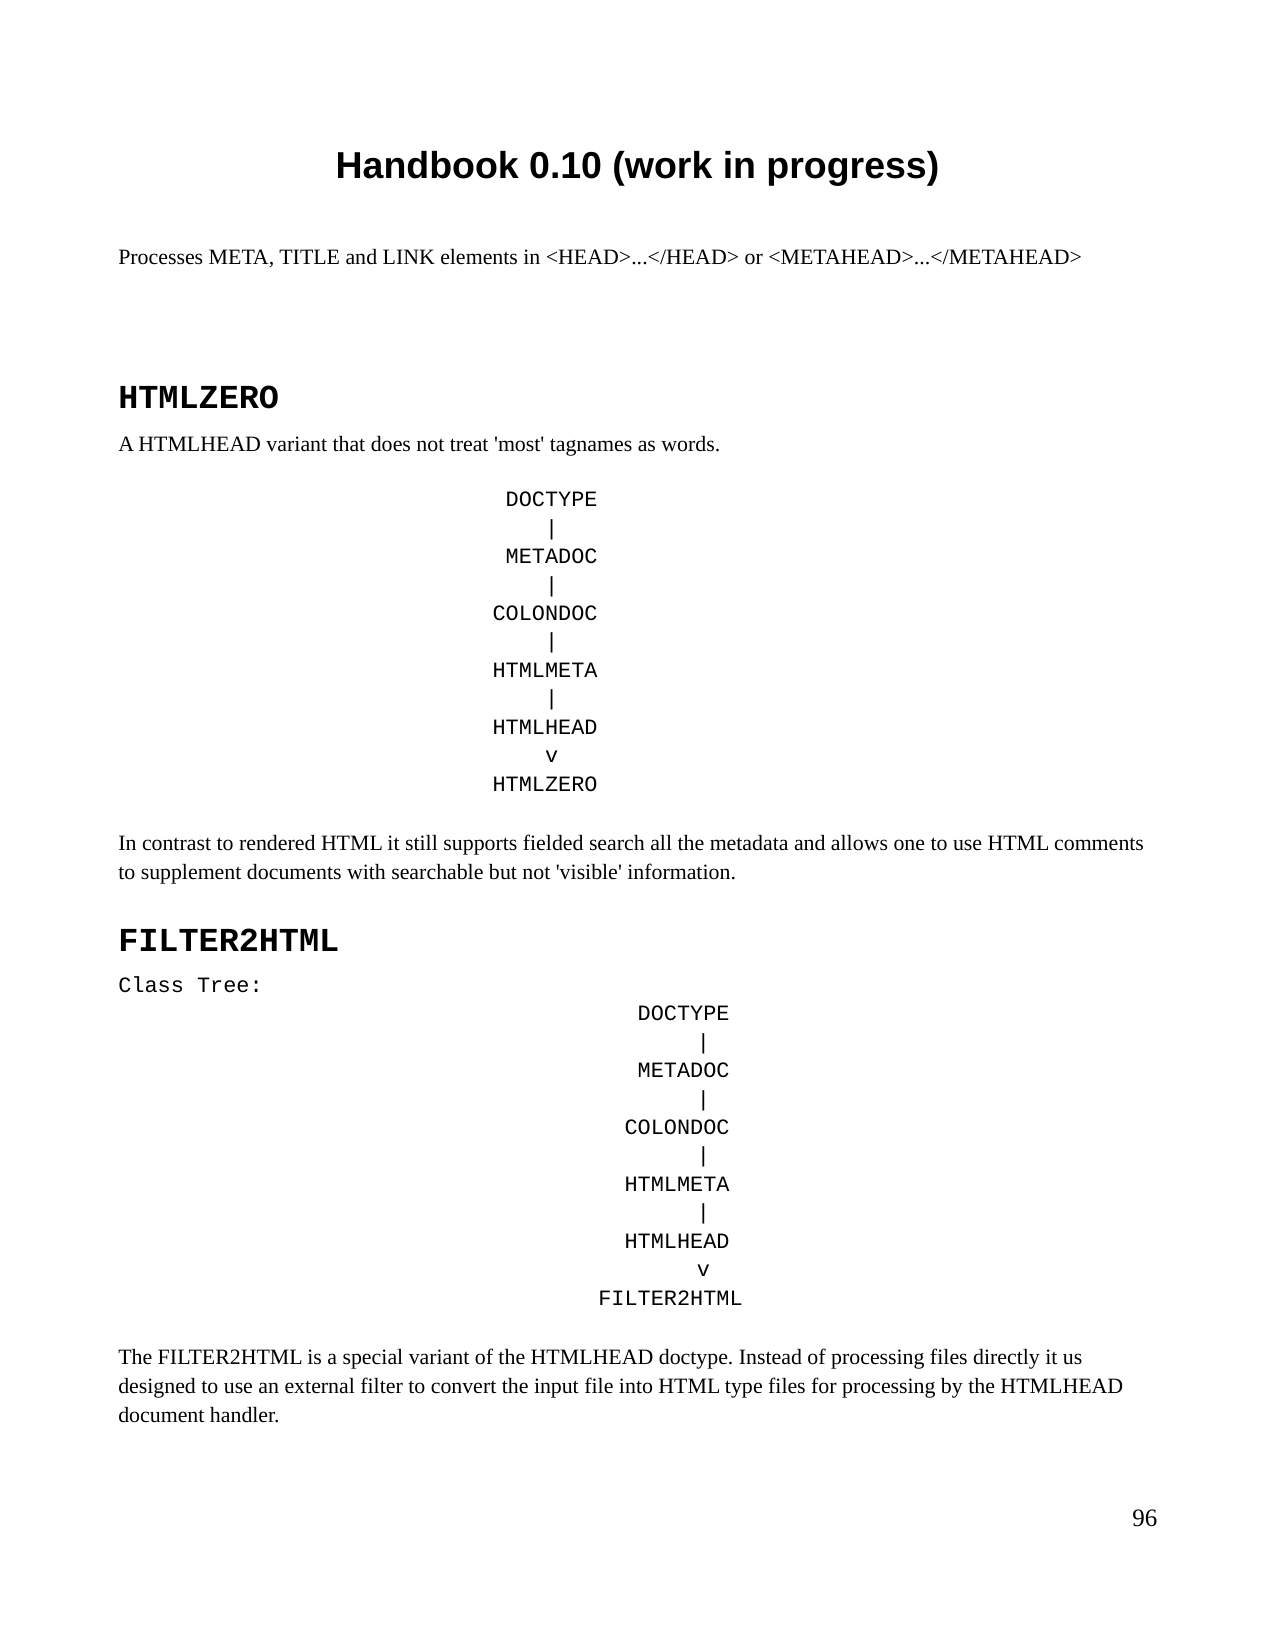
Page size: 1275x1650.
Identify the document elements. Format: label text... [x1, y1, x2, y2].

text FILTER2HTML [118, 1287, 1157, 1312]
text COLONDOC [413, 602, 1157, 627]
text v [413, 744, 1157, 769]
subtitle FILTER2HTML [118, 923, 1157, 962]
text Class Tree: [118, 974, 1157, 999]
text The FILTER2HTML is a special variant of the HTMLHEAD doctype. Instead of processing files directly it us designed to use an external filter to convert the input file into HTML type files for processing by the HTMLHEAD document handler. [118, 1344, 1157, 1427]
text | [413, 517, 1157, 542]
text | [118, 1145, 1157, 1169]
text In contrast to rendered HTML it still supports fielded search all the metadata and allows one to use HTML comments to supplement documents with searchable but not 'visible' information. [118, 830, 1157, 884]
text Processes META, TITLE and LINK elements in <HEAD>...</HEAD> or <METAHEAD>...</METAHEAD> [118, 244, 1157, 269]
subtitle HTMLZERO [118, 380, 1157, 418]
text | [413, 574, 1157, 598]
text | [413, 631, 1157, 655]
text HTMLMETA [118, 1173, 1157, 1198]
text METADOC [413, 545, 1157, 570]
text METADOC [118, 1059, 1157, 1084]
text v [118, 1258, 1157, 1283]
text | [118, 1088, 1157, 1113]
text DOCTYPE [413, 488, 1157, 513]
text COLONDOC [118, 1116, 1157, 1141]
text DOCTYPE [118, 1002, 1157, 1027]
text HTMLZERO [413, 773, 1157, 798]
text | [413, 687, 1157, 712]
text A HTMLHEAD variant that does not treat 'most' tagnames as words. [118, 431, 1157, 456]
text HTMLHEAD [118, 1230, 1157, 1255]
text HTMLMETA [413, 659, 1157, 684]
text | [118, 1031, 1157, 1056]
text HTMLHEAD [413, 716, 1157, 741]
text | [118, 1202, 1157, 1226]
